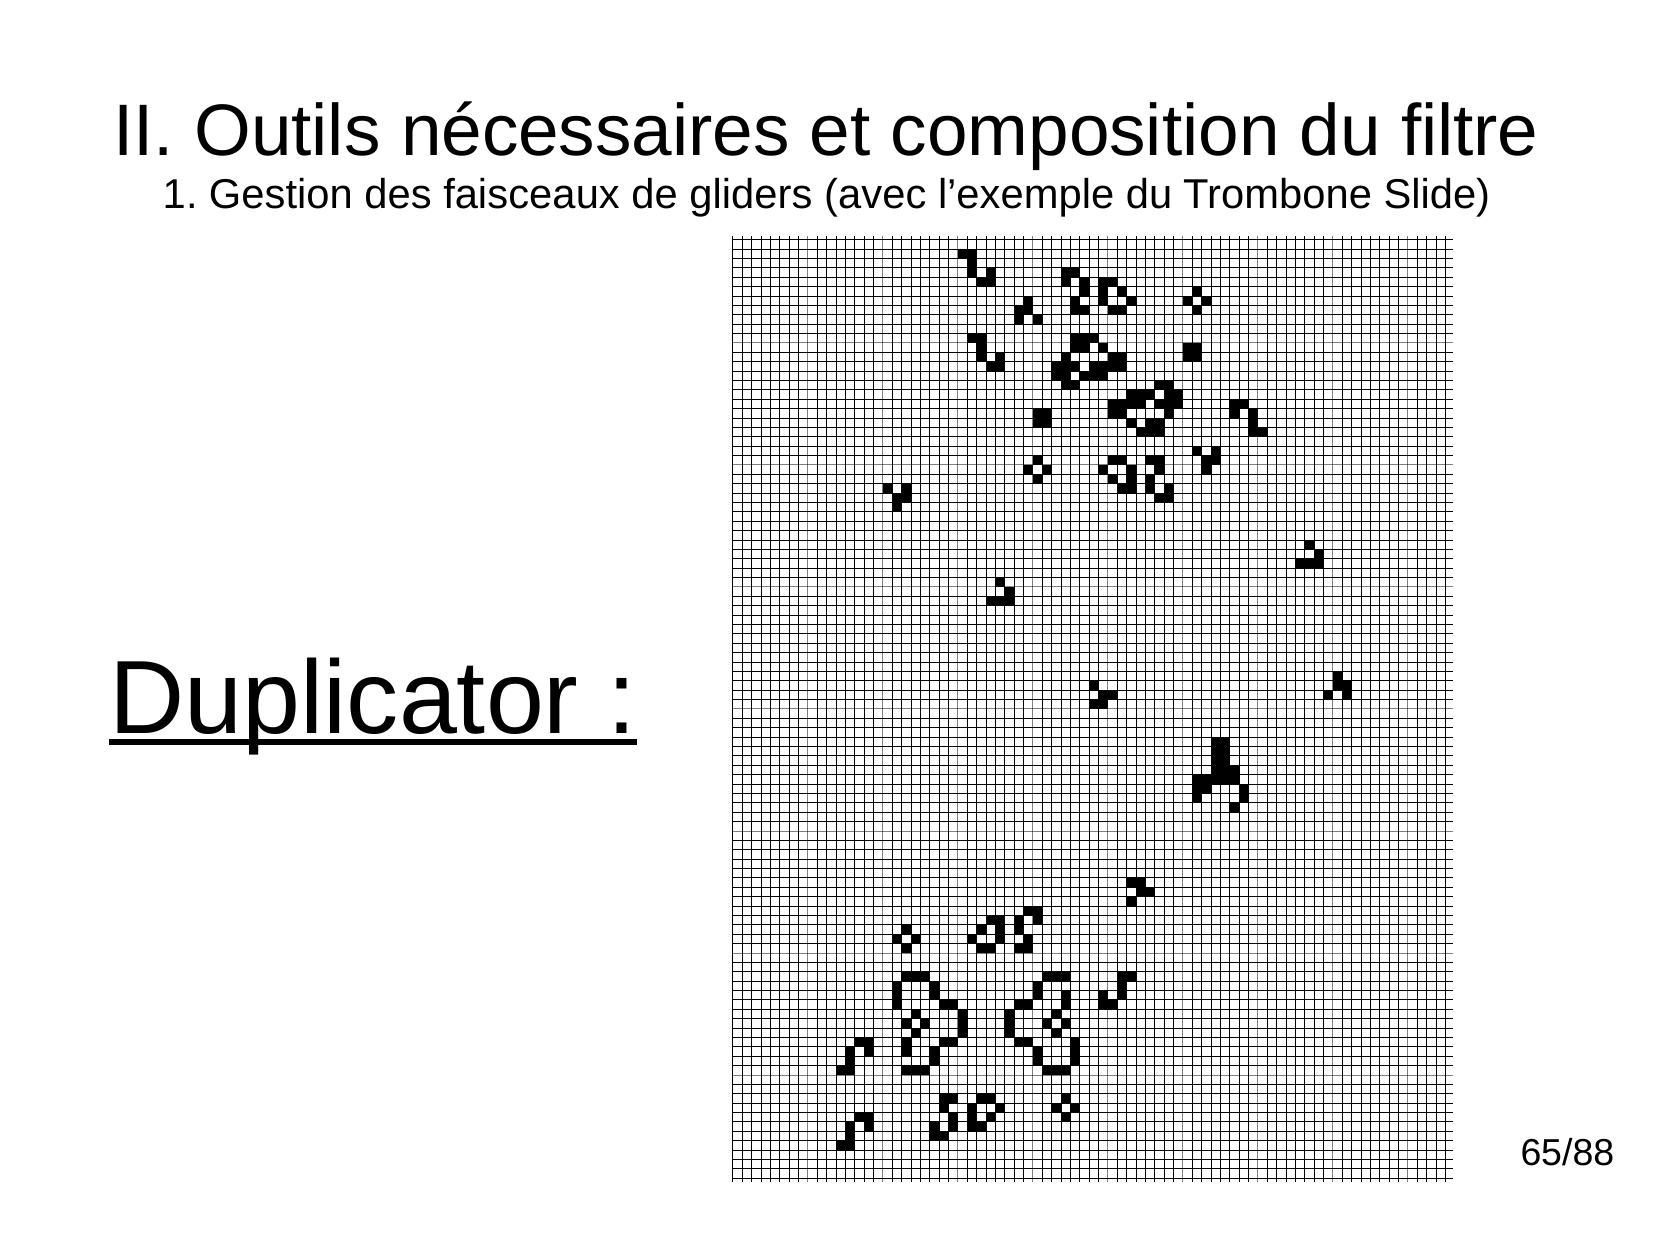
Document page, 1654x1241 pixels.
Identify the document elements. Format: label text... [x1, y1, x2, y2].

text_box Duplicator : [94, 631, 652, 763]
title II. Outils nécessaires et composition du filtre 1. Gestion des faisceaux de gliders (avec l’exemple du Trombone Slide) [82, 49, 1571, 257]
picture [732, 236, 1453, 1182]
text_box <number>/88 [1505, 1124, 1654, 1182]
